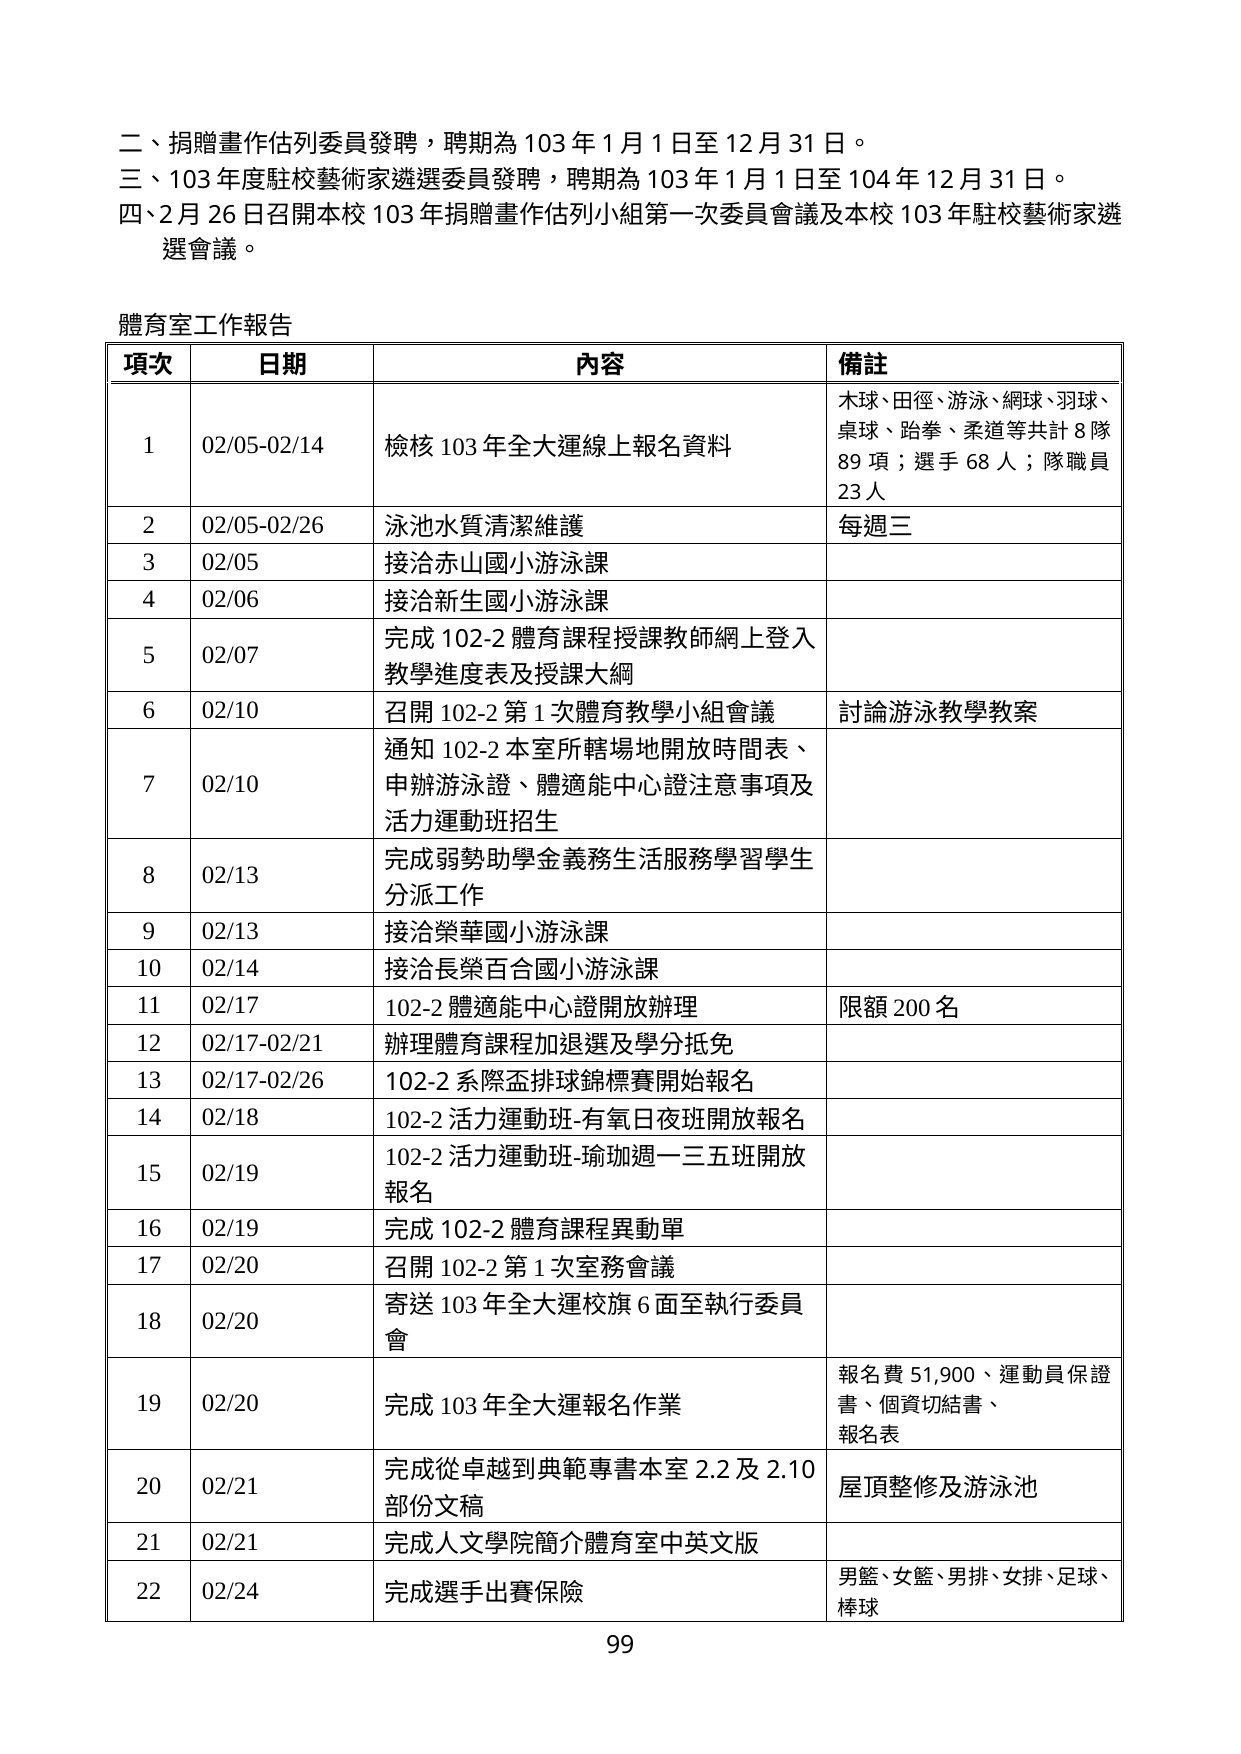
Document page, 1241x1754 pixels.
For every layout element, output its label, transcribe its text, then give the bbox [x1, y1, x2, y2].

table_cell 02/05-02/26 [191, 507, 373, 543]
table_cell [827, 950, 1121, 986]
table_cell 寄送103年全大運校旗6面至執行委員會 [374, 1285, 826, 1357]
table_cell 02/13 [191, 839, 373, 912]
table_cell 102-2活力運動班-有氧日夜班開放報名 [374, 1099, 826, 1135]
table_cell 20 [108, 1450, 190, 1522]
table_cell 討論游泳教學教案 [827, 692, 1121, 728]
table_cell 15 [108, 1136, 190, 1209]
table_cell 02/21 [191, 1450, 373, 1522]
table_cell 接洽長榮百合國小游泳課 [374, 950, 826, 986]
table_cell [827, 1285, 1121, 1357]
table_cell 02/06 [191, 581, 373, 617]
table_cell 02/18 [191, 1099, 373, 1135]
table_cell [827, 1136, 1121, 1209]
table_cell [827, 619, 1121, 691]
table_header 內容 [374, 345, 826, 381]
table_cell 辦理體育課程加退選及學分抵免 [374, 1025, 826, 1061]
table_cell 02/13 [191, 913, 373, 949]
table_cell [827, 913, 1121, 949]
table_cell 7 [108, 729, 190, 838]
table_cell 02/10 [191, 692, 373, 728]
table_cell 16 [108, 1210, 190, 1246]
text 三、103年度駐校藝術家遴選委員發聘，聘期為103年1月1日至104年12月31日。 [118, 160, 1122, 195]
table_cell 通知102-2本室所轄場地開放時間表、申辦游泳證、體適能中心證注意事項及活力運動班招生 [374, 729, 826, 838]
table_cell 接洽赤山國小游泳課 [374, 544, 826, 580]
table_cell 02/20 [191, 1247, 373, 1283]
table_cell 3 [108, 544, 190, 580]
table_cell [827, 1062, 1121, 1098]
table_cell 召開102-2第1次體育教學小組會議 [374, 692, 826, 728]
table_cell 02/19 [191, 1136, 373, 1209]
table_cell 02/19 [191, 1210, 373, 1246]
table_cell 13 [108, 1062, 190, 1098]
table_cell 完成102-2體育課程異動單 [374, 1210, 826, 1246]
table_cell 1 [107, 381, 190, 506]
table_cell 02/07 [191, 619, 373, 691]
table_cell 02/17-02/21 [191, 1025, 373, 1061]
table_cell 6 [108, 692, 190, 728]
table_cell 02/20 [191, 1285, 373, 1357]
table_cell 報名費51,900、運動員保證書、個資切結書、 報名表 [827, 1358, 1121, 1449]
table_cell 19 [108, 1358, 190, 1449]
table_cell 10 [108, 950, 190, 986]
table_cell 5 [108, 619, 190, 691]
table_cell 02/14 [191, 950, 373, 986]
table_cell [827, 1099, 1121, 1135]
table_cell [827, 729, 1121, 838]
table_cell 限額200名 [827, 987, 1121, 1023]
table_header 項次 [108, 345, 190, 381]
table_cell 檢核103年全大運線上報名資料 [374, 384, 826, 506]
table_cell 12 [108, 1025, 190, 1061]
table_cell [827, 544, 1121, 580]
table_cell 102-2系際盃排球錦標賽開始報名 [374, 1062, 826, 1098]
text 二、捐贈畫作估列委員發聘，聘期為103年1月1日至12月31日。 [118, 124, 1122, 160]
table_cell 02/20 [191, 1358, 373, 1449]
table_cell 屋頂整修及游泳池 [827, 1450, 1121, 1522]
table_cell 木球、田徑、游泳、網球、羽球、桌球、跆拳、柔道等共計8隊89項；選手68人；隊職員23人 [827, 381, 1122, 506]
table_header 備註 [827, 345, 1121, 381]
table_cell 完成弱勢助學金義務生活服務學習學生分派工作 [374, 839, 826, 912]
table_cell 召開102-2第1次室務會議 [374, 1247, 826, 1283]
table_cell 102-2活力運動班-瑜珈週一三五班開放報名 [374, 1136, 826, 1209]
table_cell 22 [108, 1561, 190, 1621]
table_cell 02/17 [191, 987, 373, 1023]
table_cell 21 [108, 1523, 190, 1559]
table_cell 02/21 [191, 1523, 373, 1559]
table_cell [827, 581, 1121, 617]
table_cell [827, 1247, 1121, 1283]
table_cell 102-2體適能中心證開放辦理 [374, 987, 826, 1023]
table_cell 02/24 [191, 1561, 373, 1621]
text 體育室工作報告 [118, 306, 1122, 342]
table_cell 完成選手出賽保險 [374, 1561, 826, 1621]
table_cell 接洽榮華國小游泳課 [374, 913, 826, 949]
table_cell 14 [108, 1099, 190, 1135]
table_cell 接洽新生國小游泳課 [374, 581, 826, 617]
table_cell [827, 839, 1121, 912]
table_cell 8 [108, 839, 190, 912]
table_cell 2 [108, 507, 190, 543]
table_cell 4 [108, 581, 190, 617]
table_cell 完成103年全大運報名作業 [374, 1358, 826, 1449]
table_cell [827, 1025, 1121, 1061]
table_cell 02/10 [191, 729, 373, 838]
table_cell 9 [108, 913, 190, 949]
table_cell 完成從卓越到典範專書本室2.2及2.10部份文稿 [374, 1450, 826, 1522]
text 四、2月26日召開本校103年捐贈畫作估列小組第一次委員會議及本校103年駐校藝術家遴選會議。 [118, 195, 1122, 266]
table_cell 完成102-2體育課程授課教師網上登入教學進度表及授課大綱 [374, 619, 826, 691]
table_cell 18 [108, 1285, 190, 1357]
table_cell 完成人文學院簡介體育室中英文版 [374, 1523, 826, 1559]
table_cell 02/05-02/14 [191, 384, 373, 506]
table_cell [827, 1210, 1121, 1246]
table_cell 02/17-02/26 [191, 1062, 373, 1098]
table_header 日期 [191, 345, 373, 381]
table_cell 男籃、女籃、男排、女排、足球、棒球 [827, 1561, 1121, 1621]
table_cell 02/05 [191, 544, 373, 580]
table_cell 泳池水質清潔維護 [374, 507, 826, 543]
table_cell 17 [108, 1247, 190, 1283]
table_cell 每週三 [827, 507, 1121, 543]
table_cell [827, 1523, 1121, 1559]
table_cell 11 [108, 987, 190, 1023]
